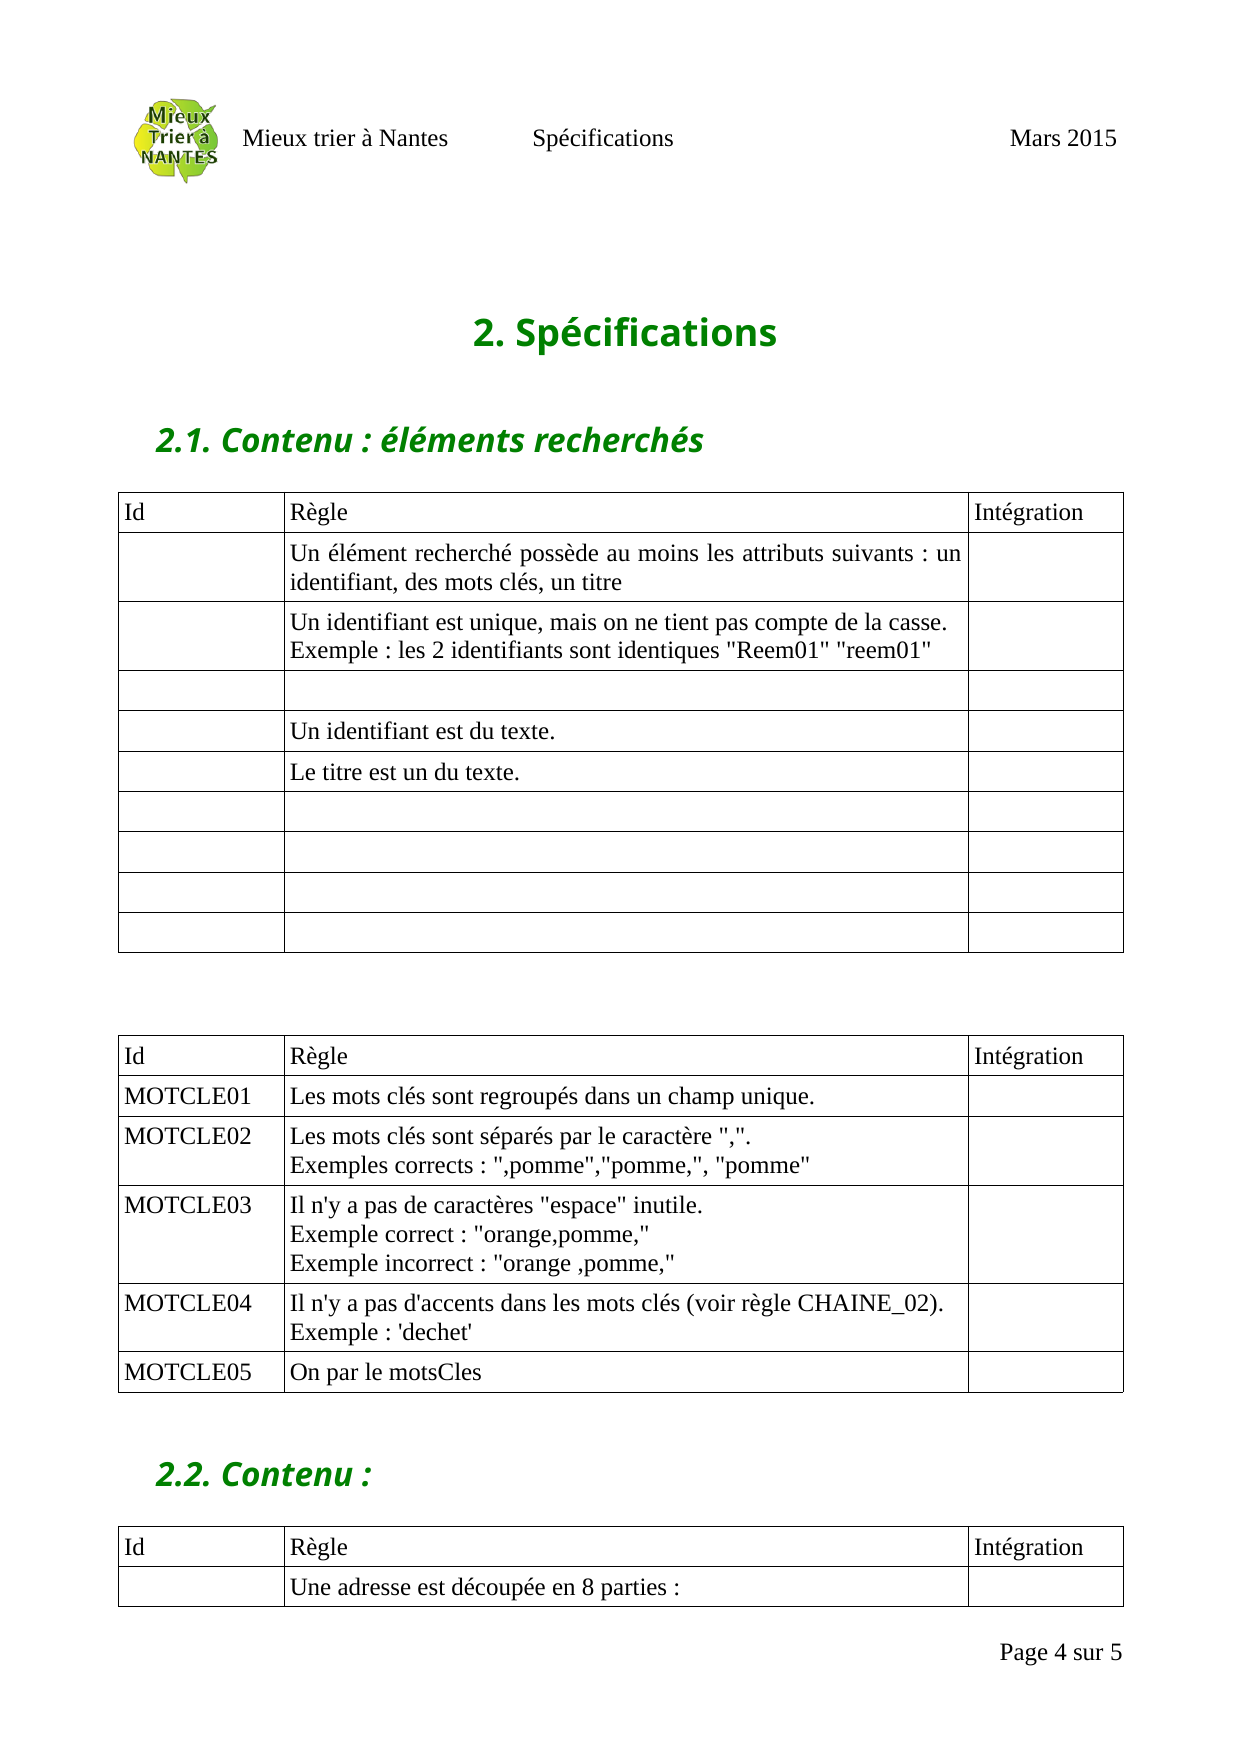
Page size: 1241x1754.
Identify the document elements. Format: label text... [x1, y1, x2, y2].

table_header Id [119, 1036, 284, 1075]
table_cell [969, 711, 1123, 751]
table_cell Les mots clés sont séparés par le caractère ",". Exemples corrects : ",pomme","pomme,", "pomme" [285, 1117, 968, 1184]
table_cell [119, 711, 284, 751]
table_header Règle [285, 1036, 968, 1075]
table_cell [119, 792, 284, 831]
table_cell Il n'y a pas de caractères "espace" inutile. Exemple correct : "orange,pomme," Exemple incorrect : "orange ,pomme," [285, 1186, 968, 1282]
picture [131, 95, 221, 185]
table_cell [969, 832, 1123, 872]
table_cell MOTCLE02 [119, 1117, 284, 1184]
table_cell [969, 913, 1123, 952]
table_cell [119, 913, 284, 952]
table_cell MOTCLE03 [119, 1186, 284, 1282]
table_header Intégration [969, 493, 1123, 532]
table_cell [285, 792, 968, 831]
table_cell [969, 1284, 1123, 1351]
table_cell [969, 1117, 1123, 1184]
table_cell [119, 671, 284, 710]
table_cell Un identifiant est du texte. [285, 711, 968, 751]
table_cell On par le motsCles [285, 1352, 968, 1392]
table_header Règle [285, 493, 968, 532]
table_cell [119, 752, 284, 791]
table_cell Les mots clés sont regroupés dans un champ unique. [285, 1076, 968, 1116]
table_cell [119, 873, 284, 912]
table_cell [969, 1076, 1123, 1116]
table_cell MOTCLE01 [119, 1076, 284, 1116]
table_cell Un élément recherché possède au moins les attributs suivants : un identifiant, des mots clés, un titre [285, 533, 968, 601]
table_cell Un identifiant est unique, mais on ne tient pas compte de la casse. Exemple : les 2 identifiants sont identiques "Reem01" "reem01" [285, 602, 968, 670]
table_cell Il n'y a pas d'accents dans les mots clés (voir règle CHAINE_02). Exemple : 'dechet' [285, 1284, 968, 1351]
table_cell [969, 752, 1123, 791]
subtitle Spécifications [118, 306, 1122, 358]
table_cell [969, 1352, 1123, 1392]
table_header Id [119, 1527, 284, 1566]
table_cell [119, 1567, 284, 1606]
subtitle Contenu : éléments recherchés [148, 417, 1122, 462]
table_cell [285, 671, 968, 710]
table_cell [969, 873, 1123, 912]
table_cell Une adresse est découpée en 8 parties : [285, 1567, 968, 1606]
table_cell MOTCLE05 [119, 1352, 284, 1392]
subtitle Contenu : [148, 1451, 1122, 1496]
table_header Intégration [969, 1036, 1123, 1075]
table_header Intégration [969, 1527, 1123, 1566]
table_cell [969, 533, 1123, 601]
table_header Id [119, 493, 284, 532]
table_cell [119, 832, 284, 872]
table_cell [969, 1186, 1123, 1282]
table_cell [285, 873, 968, 912]
table_cell [969, 792, 1123, 831]
table_cell [969, 602, 1123, 670]
table_cell [285, 913, 968, 952]
table_cell [119, 602, 284, 670]
table_cell [285, 832, 968, 872]
table_cell [969, 1567, 1123, 1606]
table_header Règle [285, 1527, 968, 1566]
table_cell MOTCLE04 [119, 1284, 284, 1351]
table_cell [969, 671, 1123, 710]
table_cell [119, 533, 284, 601]
table_cell Le titre est un du texte. [285, 752, 968, 791]
